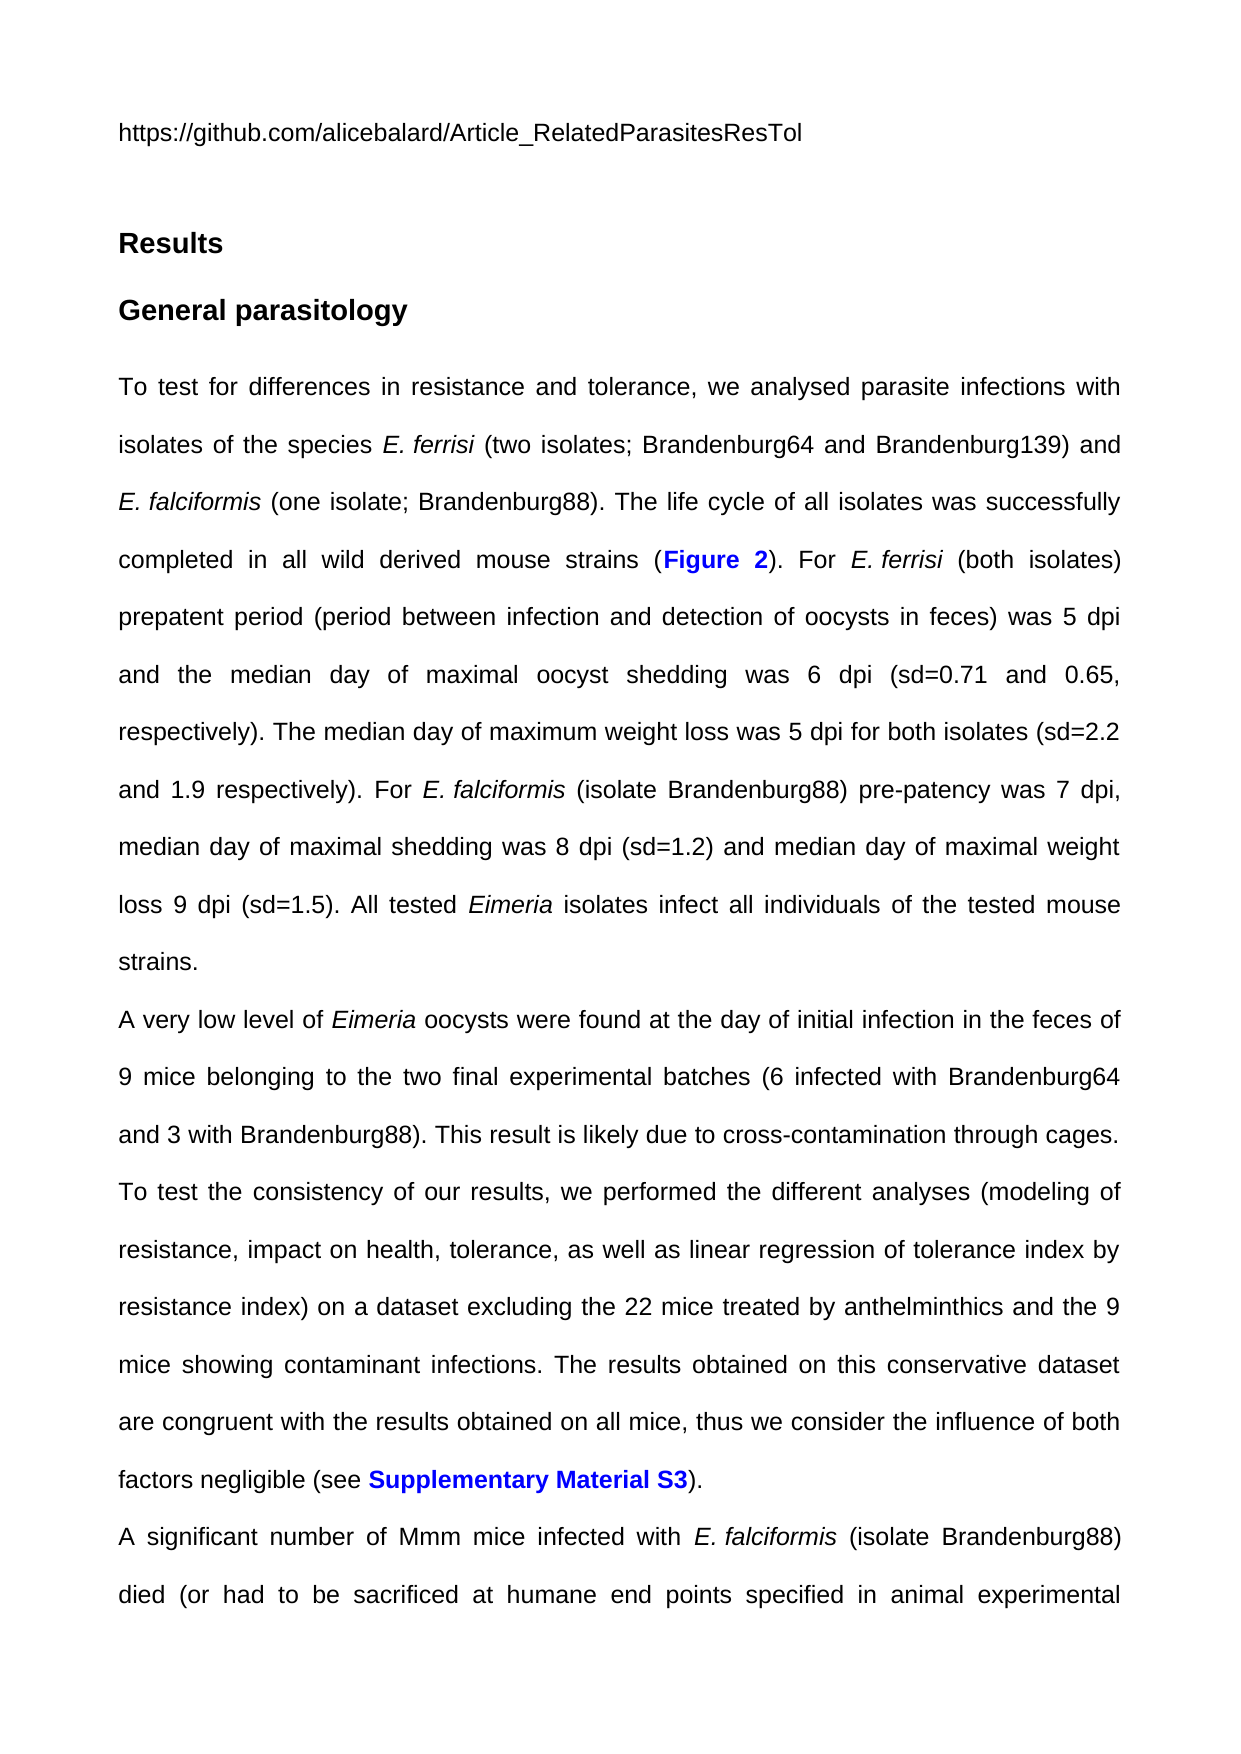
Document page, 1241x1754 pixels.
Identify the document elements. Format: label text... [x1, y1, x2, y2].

text A very low level of Eimeria oocysts were found at the day of initial infection in the feces of 9 mice belonging to the two final experimental batches (6 infected with Brandenburg64 and 3 with Brandenburg88). This result is likely due to cross-contamination through cages. To test the consistency of our results, we performed the different analyses (modeling of resistance, impact on health, tolerance, as well as linear regression of tolerance index by resistance index) on a dataset excluding the 22 mice treated by anthelminthics and the 9 mice showing contaminant infections. The results obtained on this conservative dataset are congruent with the results obtained on all mice, thus we consider the influence of both factors negligible (see Supplementary Material S3). [118, 1004, 1122, 1493]
text https://github.com/alicebalard/Article_RelatedParasitesResTol [118, 118, 1122, 147]
subtitle Results [118, 226, 1122, 259]
subtitle General parasitology [118, 292, 1122, 326]
text A significant number of Mmm mice infected with E. falciformis (isolate Brandenburg88) died (or had to be sacrificed at humane end points specified in animal experimental [118, 1522, 1122, 1608]
text To test for differences in resistance and tolerance, we analysed parasite infections with isolates of the species E. ferrisi (two isolates; Brandenburg64 and Brandenburg139) and E. falciformis (one isolate; Brandenburg88). The life cycle of all isolates was successfully completed in all wild derived mouse strains (Figure 2). For E. ferrisi (both isolates) prepatent period (period between infection and detection of oocysts in feces) was 5 dpi and the median day of maximal oocyst shedding was 6 dpi (sd=0.71 and 0.65, respectively). The median day of maximum weight loss was 5 dpi for both isolates (sd=2.2 and 1.9 respectively). For E. falciformis (isolate Brandenburg88) pre-patency was 7 dpi, median day of maximal shedding was 8 dpi (sd=1.2) and median day of maximal weight loss 9 dpi (sd=1.5). All tested Eimeria isolates infect all individuals of the tested mouse strains. [118, 372, 1122, 976]
